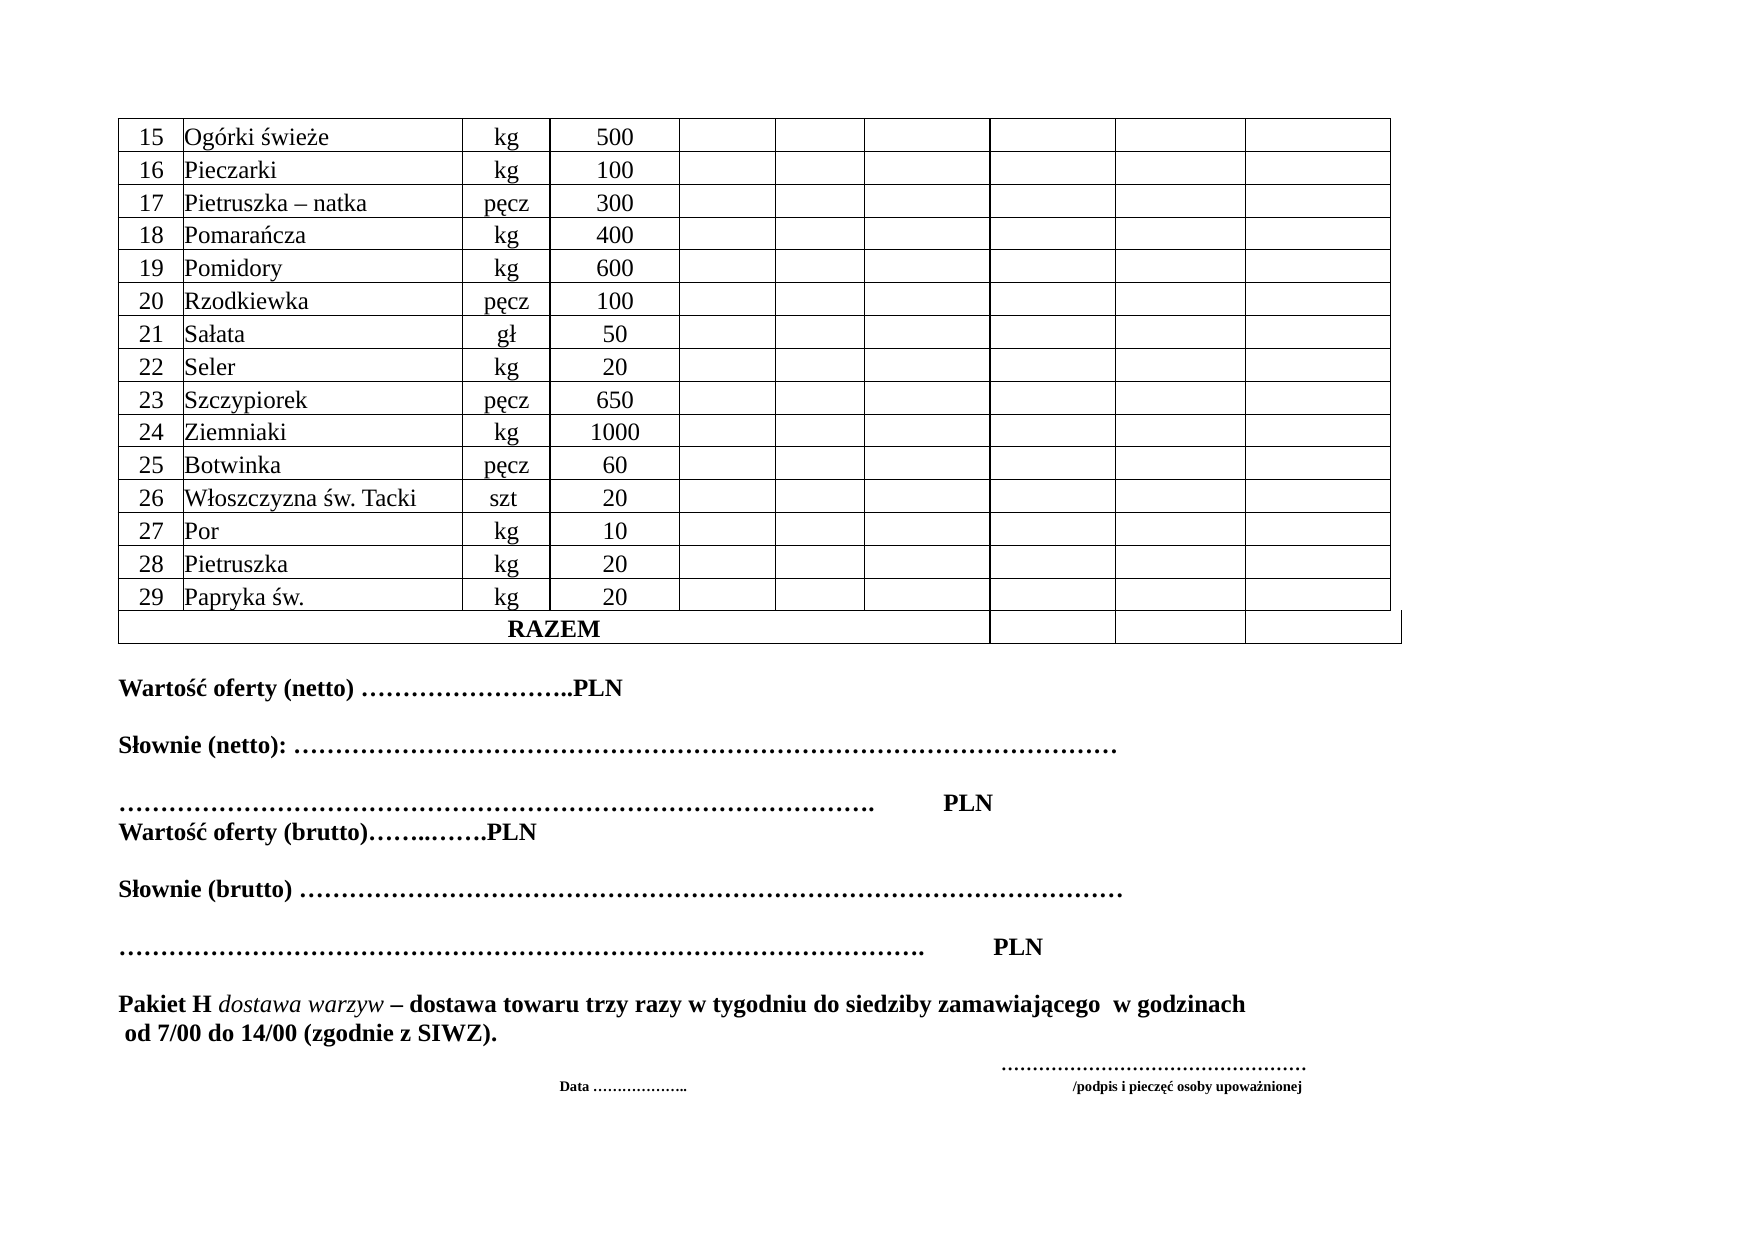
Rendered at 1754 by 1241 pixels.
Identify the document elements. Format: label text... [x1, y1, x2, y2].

table_cell Pietruszka – natka [184, 185, 462, 217]
text Wartość oferty (netto) ……………………..PLN [118, 673, 1636, 702]
table_cell [865, 316, 989, 348]
table_cell 50 [551, 316, 679, 348]
table_cell [1116, 316, 1245, 348]
table_cell [1116, 382, 1245, 413]
table_cell [865, 513, 989, 545]
table_cell [1246, 610, 1401, 643]
text Słownie (netto): ……………………………………………………………………………………… [118, 730, 1636, 759]
table_cell [680, 513, 775, 545]
table_cell kg [463, 546, 549, 577]
table_cell Por [184, 513, 462, 545]
table_cell 400 [551, 218, 679, 249]
table_cell [1116, 546, 1245, 577]
table_cell [1246, 480, 1390, 512]
table_cell Papryka św. [184, 579, 462, 610]
table_cell [1397, 151, 1401, 184]
table_cell [776, 480, 864, 512]
table_cell [1246, 119, 1390, 151]
table_cell [991, 283, 1115, 315]
table_cell [1397, 315, 1401, 348]
table_cell [1116, 349, 1245, 381]
table_cell 17 [119, 185, 183, 217]
table_cell [1246, 185, 1390, 217]
table_cell 500 [551, 119, 679, 151]
table_cell Pomarańcza [184, 218, 462, 249]
table_cell [865, 415, 989, 446]
table_cell 650 [551, 382, 679, 413]
table_cell kg [463, 415, 549, 446]
table_cell Sałata [184, 316, 462, 348]
table_cell [1116, 185, 1245, 217]
table_cell 15 [119, 119, 183, 151]
table_cell [991, 349, 1115, 381]
table_cell 300 [551, 185, 679, 217]
table_cell [1397, 545, 1401, 577]
table_cell Włoszczyzna św. Tacki [184, 480, 462, 512]
table_cell RAZEM [119, 611, 989, 643]
table_cell [865, 546, 989, 577]
table_cell [1116, 447, 1245, 479]
table_cell [776, 546, 864, 577]
table_cell [1246, 349, 1390, 381]
table_cell [991, 152, 1115, 184]
table_cell [1246, 250, 1390, 282]
table_cell [1246, 283, 1390, 315]
table_cell pęcz [463, 185, 549, 217]
table_cell [865, 283, 989, 315]
table_cell [865, 579, 989, 610]
table_cell 600 [551, 250, 679, 282]
table_cell [865, 119, 989, 151]
table_cell [680, 119, 775, 151]
table_cell 16 [119, 152, 183, 184]
table_cell [776, 152, 864, 184]
table_cell [1116, 611, 1245, 643]
table_cell 100 [551, 152, 679, 184]
table_cell 60 [551, 447, 679, 479]
table_cell kg [463, 513, 549, 545]
table_cell [1397, 282, 1401, 315]
table_cell [680, 218, 775, 249]
table_cell 19 [119, 250, 183, 282]
table_cell [991, 119, 1115, 151]
table_cell Pieczarki [184, 152, 462, 184]
table_cell [680, 349, 775, 381]
table_cell 27 [119, 513, 183, 545]
table_cell 22 [119, 349, 183, 381]
table_cell [1397, 348, 1401, 381]
table_cell kg [463, 349, 549, 381]
table_cell [1397, 578, 1401, 610]
table_cell [776, 415, 864, 446]
table_cell [991, 316, 1115, 348]
table_cell [1391, 348, 1397, 381]
table_cell pęcz [463, 447, 549, 479]
table_cell kg [463, 119, 549, 151]
table_cell [680, 382, 775, 413]
table_cell [991, 218, 1115, 249]
table_cell [680, 283, 775, 315]
table_cell [1391, 446, 1397, 479]
text od 7/00 do 14/00 (zgodnie z SIWZ). [118, 1018, 1636, 1047]
table_cell [1397, 217, 1401, 249]
table_cell 20 [551, 579, 679, 610]
table_cell [680, 415, 775, 446]
table_cell 100 [551, 283, 679, 315]
table_cell 20 [119, 283, 183, 315]
text ………………………………………………………………………………. PLN [118, 788, 1636, 817]
table_cell [1391, 118, 1397, 151]
table_cell 21 [119, 316, 183, 348]
table_cell [1246, 546, 1390, 577]
table_cell [1391, 414, 1397, 446]
table_cell [776, 218, 864, 249]
table_cell [1246, 579, 1390, 610]
table_cell Szczypiorek [184, 382, 462, 413]
table_cell [991, 185, 1115, 217]
table_cell [680, 185, 775, 217]
text ……………………………………………………………………………………. PLN [118, 932, 1636, 960]
table_cell [1246, 218, 1390, 249]
table_cell [1116, 283, 1245, 315]
table_cell [1116, 119, 1245, 151]
table_cell [1391, 249, 1397, 282]
table_cell Ogórki świeże [184, 119, 462, 151]
table_cell [865, 349, 989, 381]
table_cell [680, 316, 775, 348]
table_cell [865, 185, 989, 217]
text Data ……………….. /podpis i pieczęć osoby upoważnionej [118, 1075, 1636, 1107]
text ................................................. [118, 1047, 1636, 1075]
table_cell [1391, 479, 1397, 512]
table_cell [991, 250, 1115, 282]
table_cell [1246, 513, 1390, 545]
table_cell [991, 480, 1115, 512]
table_cell [776, 513, 864, 545]
table_cell Rzodkiewka [184, 283, 462, 315]
table_cell [1391, 151, 1397, 184]
table_cell [865, 447, 989, 479]
table_cell 26 [119, 480, 183, 512]
table_cell kg [463, 250, 549, 282]
table_cell [1397, 118, 1401, 151]
table_cell [1397, 512, 1401, 545]
table_cell [1391, 217, 1397, 249]
table_cell 20 [551, 546, 679, 577]
table_cell 24 [119, 415, 183, 446]
table_cell [991, 611, 1115, 643]
table_cell [865, 250, 989, 282]
table_cell [1397, 381, 1401, 413]
text Pakiet H dostawa warzyw – dostawa towaru trzy razy w tygodniu do siedziby zamawiającego w godzinach [118, 989, 1636, 1018]
table_cell 10 [551, 513, 679, 545]
text Wartość oferty (brutto)……..…….PLN [118, 817, 1636, 845]
table_cell 23 [119, 382, 183, 413]
table_cell 1000 [551, 415, 679, 446]
table_cell 20 [551, 480, 679, 512]
table_cell [1391, 184, 1397, 217]
table_cell [1397, 479, 1401, 512]
table_cell [776, 119, 864, 151]
table_cell [865, 152, 989, 184]
table_cell kg [463, 152, 549, 184]
table_cell [776, 349, 864, 381]
table_cell [776, 283, 864, 315]
table_cell gł [463, 316, 549, 348]
table_cell [1397, 446, 1401, 479]
table_cell [776, 579, 864, 610]
table_cell [1397, 414, 1401, 446]
table_cell [1391, 512, 1397, 545]
table_cell [776, 250, 864, 282]
table_cell [1116, 250, 1245, 282]
table_cell [1246, 316, 1390, 348]
table_cell pęcz [463, 283, 549, 315]
table_cell [680, 546, 775, 577]
table_cell [1246, 447, 1390, 479]
table_cell [1391, 578, 1397, 610]
table_cell Pietruszka [184, 546, 462, 577]
table_cell [1391, 315, 1397, 348]
table_cell kg [463, 579, 549, 610]
table_cell [1391, 282, 1397, 315]
table_cell Botwinka [184, 447, 462, 479]
table_cell [991, 447, 1115, 479]
table_cell [991, 579, 1115, 610]
table_cell Seler [184, 349, 462, 381]
table_cell [1397, 184, 1401, 217]
table_cell [1397, 249, 1401, 282]
table_cell [1116, 513, 1245, 545]
table_cell 28 [119, 546, 183, 577]
table_cell [680, 250, 775, 282]
table_cell [1116, 579, 1245, 610]
table_cell [991, 546, 1115, 577]
table_cell pęcz [463, 382, 549, 413]
table_cell [1391, 545, 1397, 577]
table_cell [991, 415, 1115, 446]
table_cell [1116, 218, 1245, 249]
table_cell 18 [119, 218, 183, 249]
table_cell szt [463, 480, 549, 512]
table_cell [680, 152, 775, 184]
table_cell Pomidory [184, 250, 462, 282]
table_cell 20 [551, 349, 679, 381]
table_cell kg [463, 218, 549, 249]
table_cell [680, 480, 775, 512]
table_cell [776, 447, 864, 479]
text Słownie (brutto) ……………………………………………………………………………………… [118, 874, 1636, 903]
table_cell [776, 185, 864, 217]
table_cell [865, 480, 989, 512]
table_cell [991, 513, 1115, 545]
table_cell [1246, 415, 1390, 446]
table_cell [865, 382, 989, 413]
table_cell [1246, 152, 1390, 184]
table_cell [1116, 152, 1245, 184]
table_cell 25 [119, 447, 183, 479]
table_cell [680, 579, 775, 610]
table_cell 29 [119, 579, 183, 610]
table_cell [1116, 480, 1245, 512]
table_cell Ziemniaki [184, 415, 462, 446]
table_cell [1246, 382, 1390, 413]
table_cell [776, 316, 864, 348]
table_cell [1116, 415, 1245, 446]
table_cell [776, 382, 864, 413]
table_cell [865, 218, 989, 249]
table_cell [680, 447, 775, 479]
table_cell [991, 382, 1115, 413]
table_cell [1391, 381, 1397, 413]
